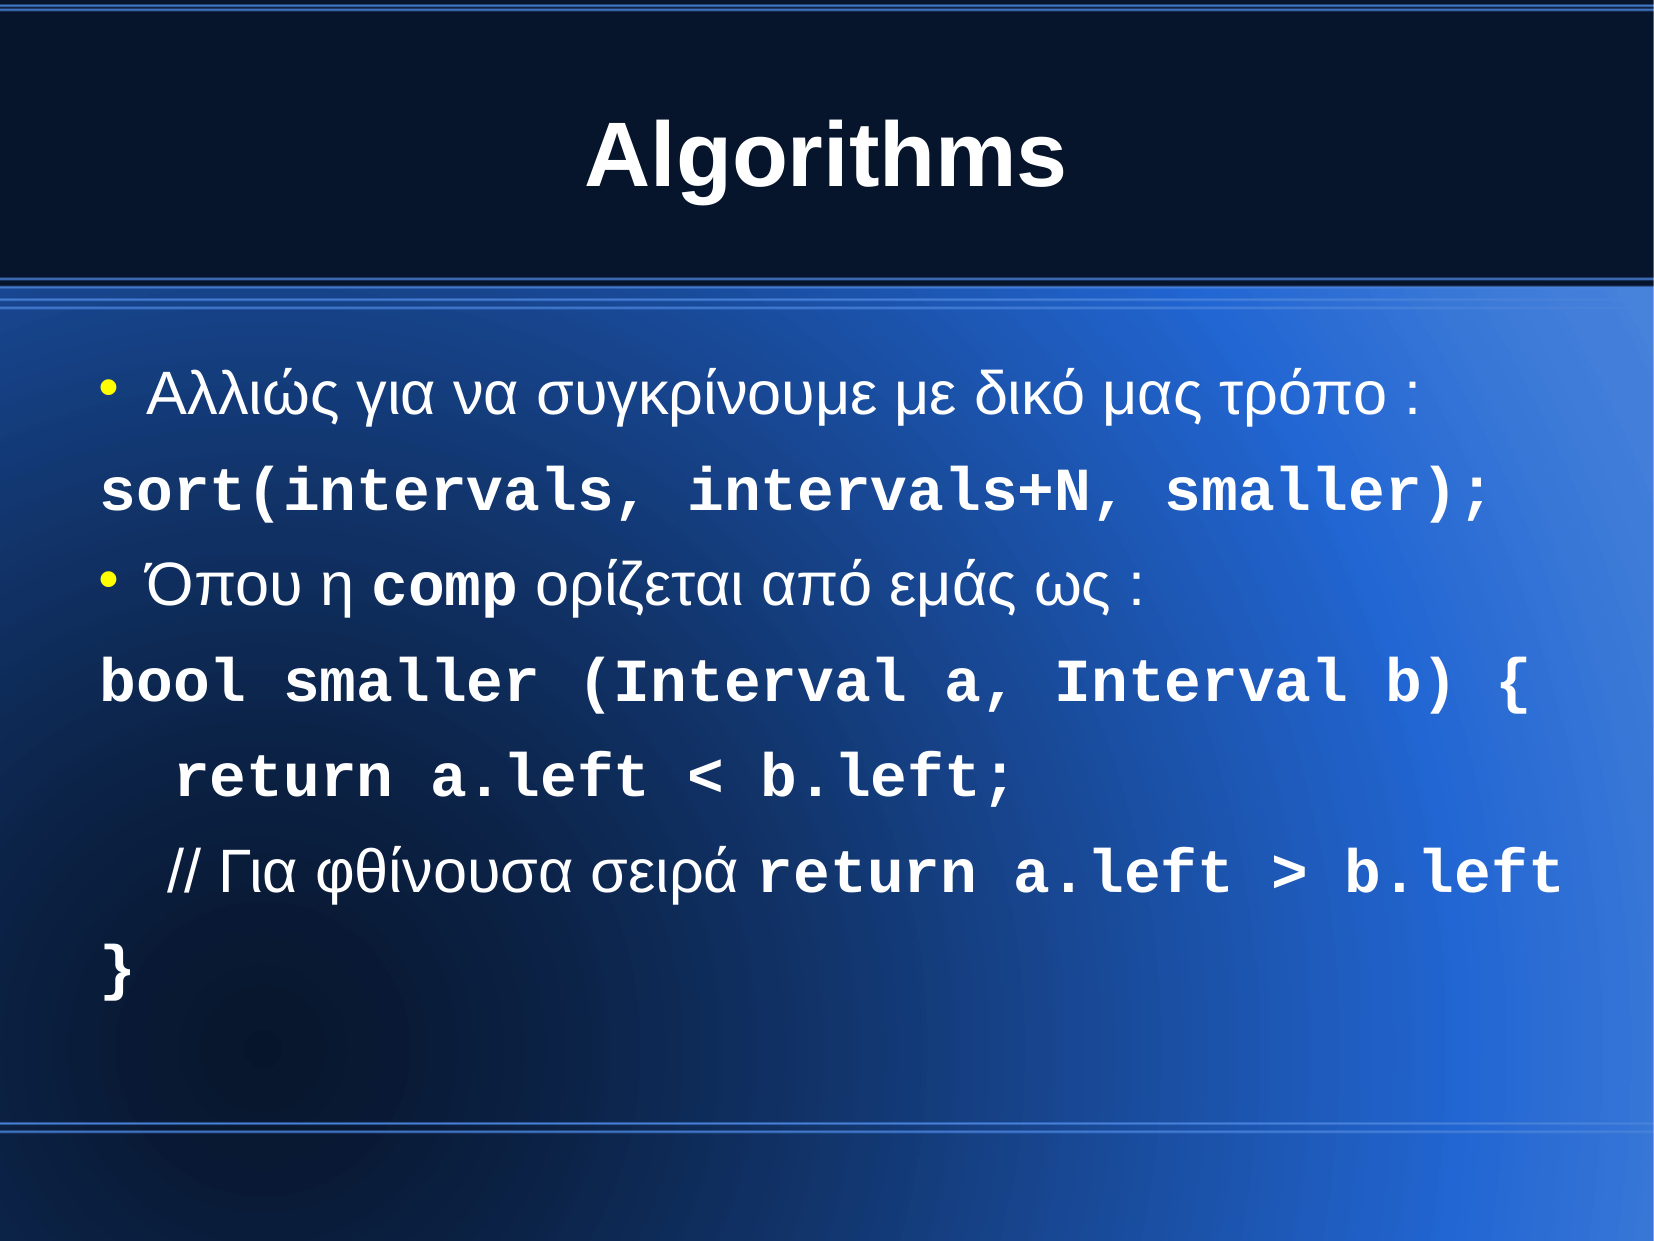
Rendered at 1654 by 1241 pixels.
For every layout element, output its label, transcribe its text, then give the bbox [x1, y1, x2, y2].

title Algorithms [82, 49, 1571, 257]
picture [0, 0, 1654, 1241]
list Αλλιώς για να συγκρίνουμε με δικό μας τρόπο : sort(intervals, intervals+N, smaller); Όπου η comp ορίζεται από εμάς ως : bool smaller (Interval a, Interval b) { return a.left < b.left; // Για φθίνουσα σειρά return a.left > b.left } [82, 355, 1571, 1206]
